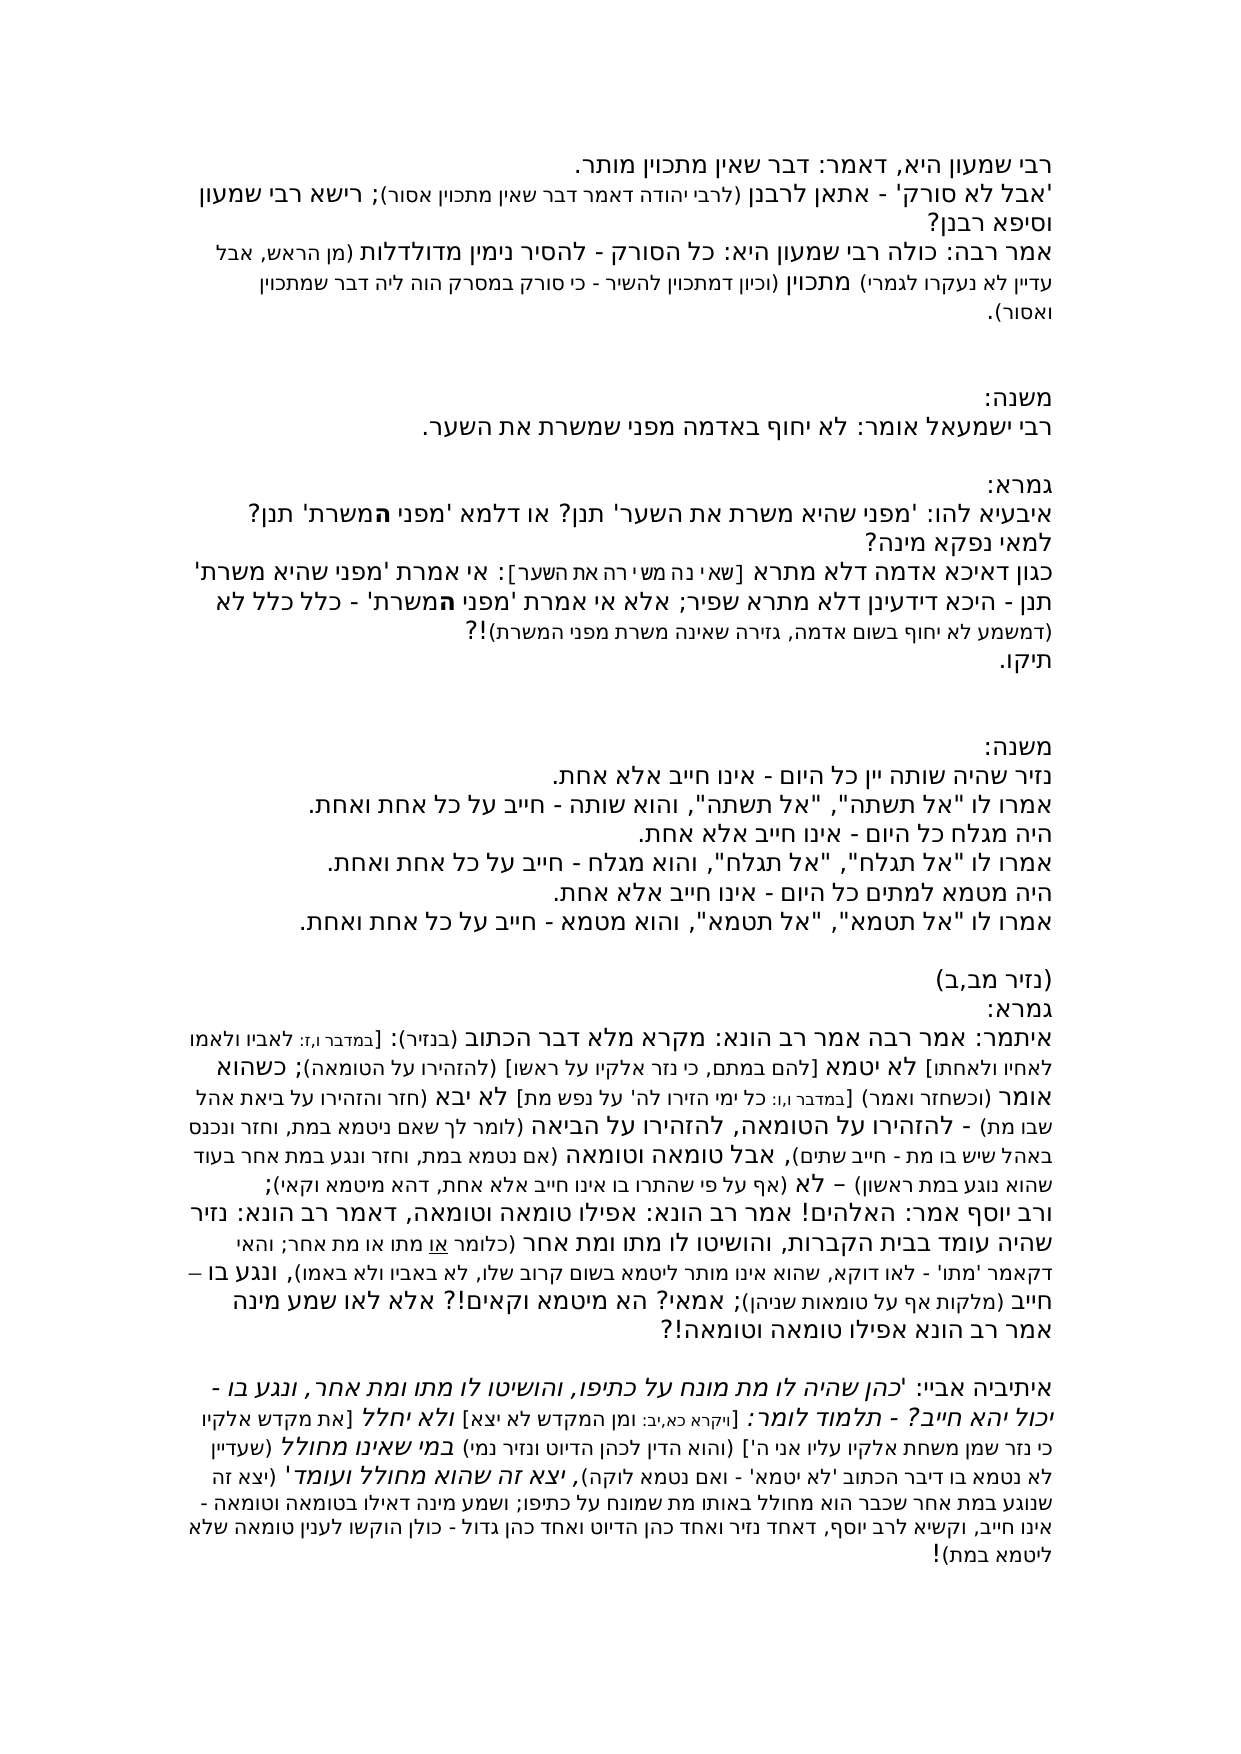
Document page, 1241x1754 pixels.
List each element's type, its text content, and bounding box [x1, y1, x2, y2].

text נזיר שהיה שותה יין כל היום - אינו חייב אלא אחת. [187, 761, 1053, 790]
text ורב יוסף אמר: האלהים! אמר רב הונא: אפילו טומאה וטומאה, דאמר רב הונא: נזיר שהיה עומד בבית הקברות, והושיטו לו מתו ומת אחר (כלומר או מתו או מת אחר; והאי דקאמר 'מתו' - לאו דוקא, שהוא אינו מותר ליטמא בשום קרוב שלו, לא באביו ולא באמו), ונגע בו – חייב (מלקות אף על טומאות שניהן); אמאי? הא מיטמא וקאים!? אלא לאו שמע מינה אמר רב הונא אפילו טומאה וטומאה!? [187, 1199, 1053, 1345]
text רבי שמעון היא, דאמר: דבר שאין מתכוין מותר. [187, 150, 1053, 179]
text גמרא: [187, 994, 1053, 1023]
text כגון דאיכא אדמה דלא מתרא [שאינה משירה את השער]: אי אמרת 'מפני שהיא משרת' תנן - היכא דידעינן דלא מתרא שפיר; אלא אי אמרת 'מפני המשרת' - כלל כלל לא (דמשמע לא יחוף בשום אדמה, גזירה שאינה משרת מפני המשרת)!? [187, 557, 1053, 645]
text איתיביה אביי: 'כהן שהיה לו מת מונח על כתיפו, והושיטו לו מתו ומת אחר, ונגע בו - יכול יהא חייב? - תלמוד לומר: [ויקרא כא,יב: ומן המקדש לא יצא] ולא יחלל [את מקדש אלקיו כי נזר שמן משחת אלקיו עליו אני ה'] (והוא הדין לכהן הדיוט ונזיר נמי) במי שאינו מחולל (שעדיין לא נטמא בו דיבר הכתוב 'לא יטמא' - ואם נטמא לוקה), יצא זה שהוא מחולל ועומד' (יצא זה שנוגע במת אחר שכבר הוא מחולל באותו מת שמונח על כתיפו; ושמע מינה דאילו בטומאה וטומאה - אינו חייב, וקשיא לרב יוסף, דאחד נזיר ואחד כהן הדיוט ואחד כהן גדול - כולן הוקשו לענין טומאה שלא ליטמא במת)! [187, 1374, 1053, 1568]
text משנה: [187, 732, 1053, 761]
text היה מטמא למתים כל היום - אינו חייב אלא אחת. [187, 878, 1053, 907]
text אמרו לו "אל תשתה", "אל תשתה", והוא שותה - חייב על כל אחת ואחת. [187, 790, 1053, 819]
text 'אבל לא סורק' - אתאן לרבנן (לרבי יהודה דאמר דבר שאין מתכוין אסור); רישא רבי שמעון וסיפא רבנן? [187, 179, 1053, 238]
text איבעיא להו: 'מפני שהיא משרת את השער' תנן? או דלמא 'מפני המשרת' תנן? [187, 499, 1053, 528]
text משנה: [187, 383, 1053, 412]
text תיקו. [187, 645, 1053, 674]
text היה מגלח כל היום - אינו חייב אלא אחת. [187, 819, 1053, 848]
text אמר רבה: כולה רבי שמעון היא: כל הסורק - להסיר נימין מדולדלות (מן הראש, אבל עדיין לא נעקרו לגמרי) מתכוין (וכיון דמתכוין להשיר - כי סורק במסרק הוה ליה דבר שמתכוין ואסור). [187, 238, 1053, 325]
text גמרא: [187, 470, 1053, 499]
text איתמר: אמר רבה אמר רב הונא: מקרא מלא דבר הכתוב (בנזיר): [במדבר ו,ז: לאביו ולאמו לאחיו ולאחתו] לא יטמא [להם במתם, כי נזר אלקיו על ראשו] (להזהירו על הטומאה); כשהוא אומר (וכשחזר ואמר) [במדבר ו,ו: כל ימי הזירו לה' על נפש מת] לא יבא (חזר והזהירו על ביאת אהל שבו מת) - להזהירו על הטומאה, להזהירו על הביאה (לומר לך שאם ניטמא במת, וחזר ונכנס באהל שיש בו מת - חייב שתים), אבל טומאה וטומאה (אם נטמא במת, וחזר ונגע במת אחר בעוד שהוא נוגע במת ראשון) – לא (אף על פי שהתרו בו אינו חייב אלא אחת, דהא מיטמא וקאי); [187, 1023, 1053, 1199]
text (נזיר מב,ב) [187, 965, 1053, 994]
text למאי נפקא מינה? [187, 528, 1053, 557]
text אמרו לו "אל תגלח", "אל תגלח", והוא מגלח - חייב על כל אחת ואחת. [187, 848, 1053, 878]
text רבי ישמעאל אומר: לא יחוף באדמה מפני שמשרת את השער. [187, 412, 1053, 441]
text אמרו לו "אל תטמא", "אל תטמא", והוא מטמא - חייב על כל אחת ואחת. [187, 907, 1053, 936]
